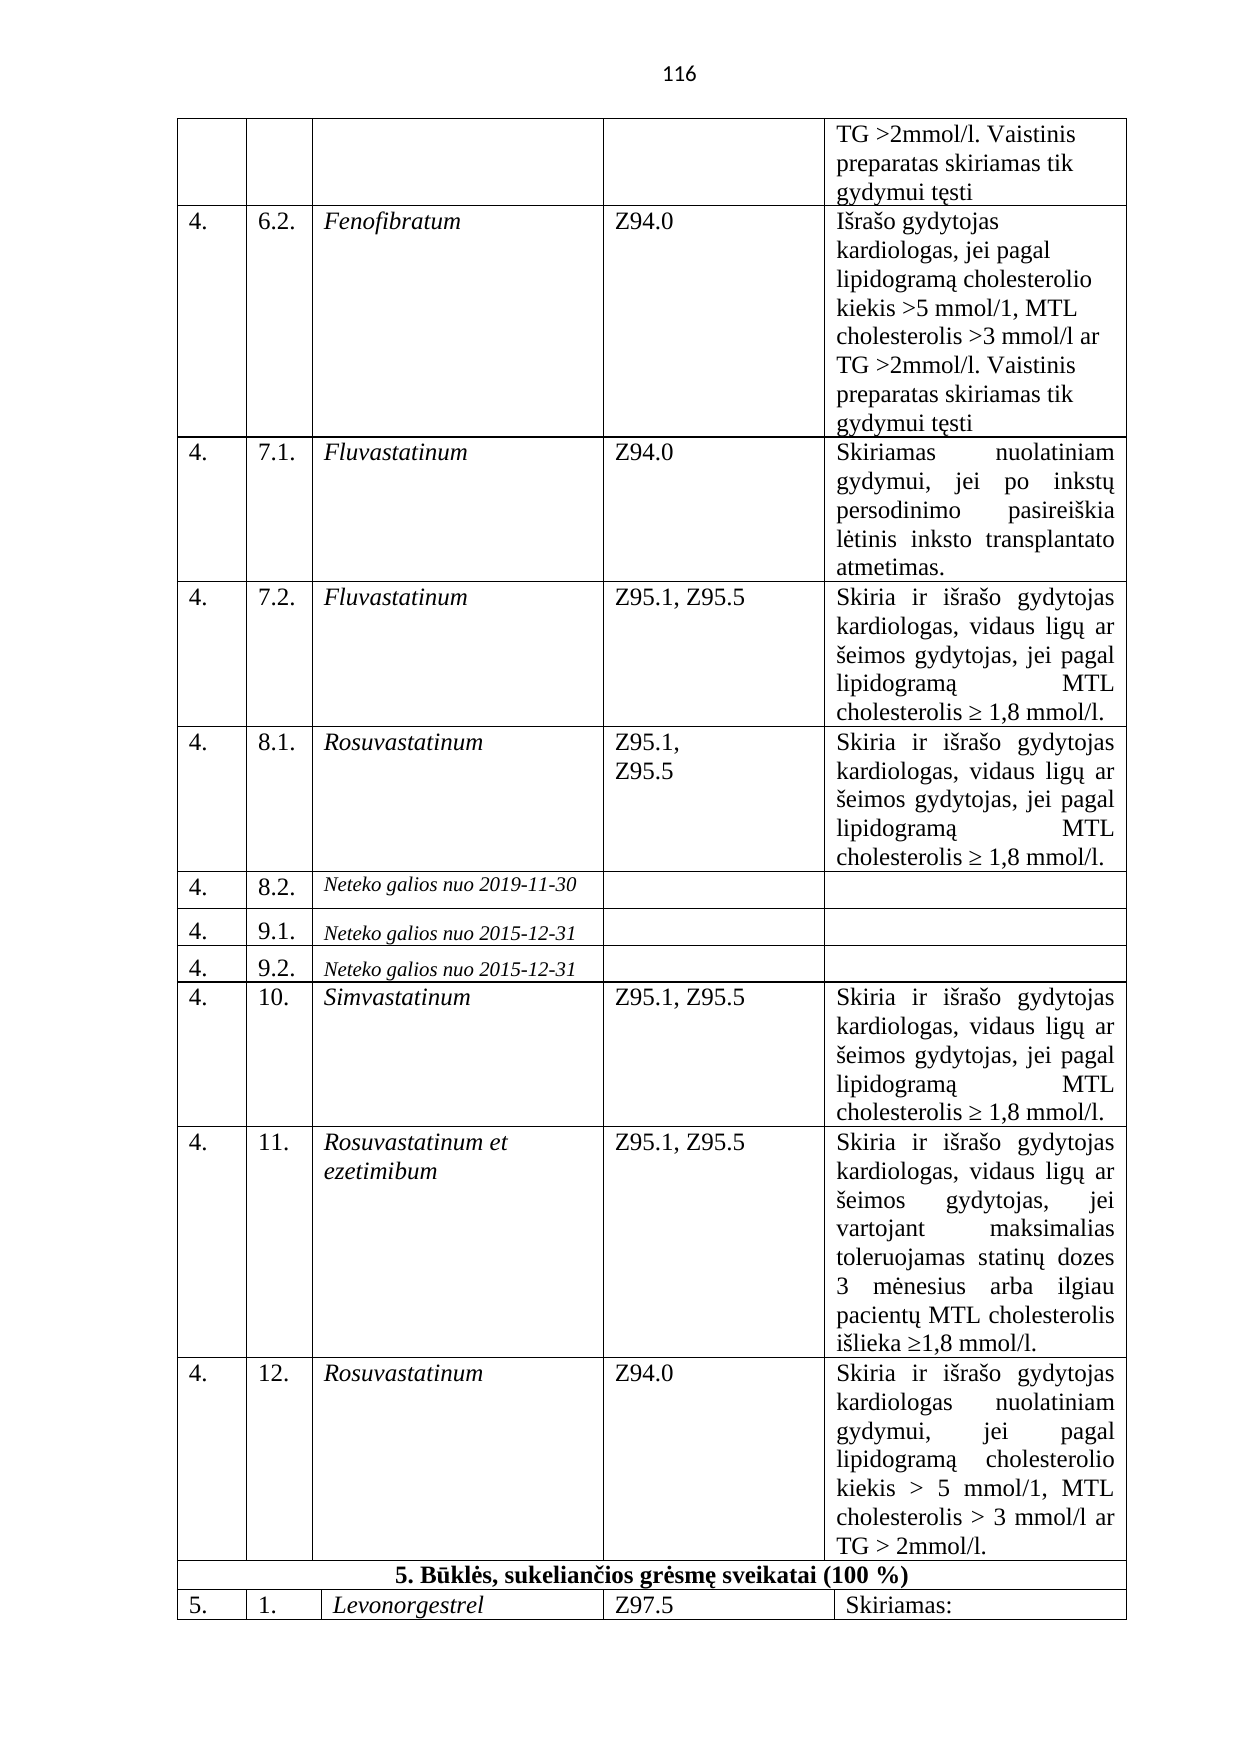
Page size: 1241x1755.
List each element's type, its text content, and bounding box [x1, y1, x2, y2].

table_cell [247, 119, 312, 205]
table_cell [178, 119, 246, 205]
table_cell 4. [178, 206, 246, 436]
table_cell [825, 946, 1126, 981]
table_cell 4. [178, 946, 246, 981]
table_cell 4. [178, 872, 246, 908]
table_cell Skiria ir išrašo gydytojas kardiologas, vidaus ligų ar šeimos gydytojas, jei vartojant maksimalias toleruojamas statinų dozes 3 mėnesius arba ilgiau pacientų MTL cholesterolis išlieka ≥1,8 mmol/l. [825, 1127, 1126, 1357]
table_cell 6.2. [247, 206, 312, 436]
table_cell 4. [178, 727, 246, 871]
table_cell Fluvastatinum [313, 438, 603, 581]
table_cell 4. [178, 909, 246, 944]
table_cell [604, 946, 824, 981]
table_cell Skiria ir išrašo gydytojas kardiologas nuolatiniam gydymui, jei pagal lipidogramą cholesterolio kiekis > 5 mmol/1, MTL cholesterolis > 3 mmol/l ar TG > 2mmol/l. [825, 1358, 1126, 1559]
table_cell [825, 872, 1126, 908]
table_cell 5. [178, 1590, 246, 1619]
table_cell Rosuvastatinum et ezetimibum [313, 1127, 603, 1357]
table_cell [604, 909, 824, 944]
table_cell 12. [247, 1358, 312, 1559]
table_cell 4. [178, 983, 246, 1126]
table_cell Skiria ir išrašo gydytojas kardiologas, vidaus ligų ar šeimos gydytojas, jei pagal lipidogramą MTL cholesterolis ≥ 1,8 mmol/l. [825, 727, 1126, 871]
table_cell Z95.1, Z95.5 [604, 1127, 824, 1357]
table_cell 4. [178, 582, 246, 726]
table_cell Z95.1, Z95.5 [604, 727, 824, 871]
table_cell [604, 872, 824, 908]
table_cell Neteko galios nuo 2015-12-31 [313, 909, 603, 944]
table_cell Rosuvastatinum [313, 1358, 603, 1559]
table_cell 8.2. [247, 872, 312, 908]
table_cell Z94.0 [604, 206, 824, 436]
table_cell Neteko galios nuo 2015-12-31 [313, 946, 603, 981]
table_cell 10. [247, 983, 312, 1126]
table_cell Fenofibratum [313, 206, 603, 436]
table_cell Neteko galios nuo 2019-11-30 [313, 872, 603, 908]
table_cell Z97.5 [604, 1590, 834, 1619]
table_cell Levonorgestrel [322, 1590, 603, 1619]
table_cell Rosuvastatinum [313, 727, 603, 871]
table_cell Skiria ir išrašo gydytojas kardiologas, vidaus ligų ar šeimos gydytojas, jei pagal lipidogramą MTL cholesterolis ≥ 1,8 mmol/l. [825, 582, 1126, 726]
table_cell Fluvastatinum [313, 582, 603, 726]
table_cell 8.1. [247, 727, 312, 871]
table_cell 11. [247, 1127, 312, 1357]
table_cell Išrašo gydytojas kardiologas, jei pagal lipidogramą cholesterolio kiekis >5 mmol/1, MTL cholesterolis >3 mmol/l ar TG >2mmol/l. Vaistinis preparatas skiriamas tik gydymui tęsti [825, 206, 1126, 436]
table_cell [604, 119, 824, 205]
table_cell 7.1. [247, 438, 312, 581]
table_cell 4. [178, 1127, 246, 1357]
table_cell Skiriamas: [835, 1590, 1126, 1619]
table_cell [825, 909, 1126, 944]
table_cell 9.2. [247, 946, 312, 981]
table_cell 4. [178, 438, 246, 581]
table_cell 4. [178, 1358, 246, 1559]
table_cell 5. Būklės, sukeliančios grėsmę sveikatai (100 %) [178, 1561, 1126, 1589]
table_cell [313, 119, 603, 205]
table_cell 7.2. [247, 582, 312, 726]
table_cell Z95.1, Z95.5 [604, 983, 824, 1126]
table_cell Skiria ir išrašo gydytojas kardiologas, vidaus ligų ar šeimos gydytojas, jei pagal lipidogramą MTL cholesterolis ≥ 1,8 mmol/l. [825, 983, 1126, 1126]
table_cell 1. [247, 1590, 321, 1619]
table_cell 9.1. [247, 909, 312, 944]
table_cell Skiriamas nuolatiniam gydymui, jei po inkstų persodinimo pasireiškia lėtinis inksto transplantato atmetimas. [825, 438, 1126, 581]
table_cell TG >2mmol/l. Vaistinis preparatas skiriamas tik gydymui tęsti [825, 119, 1126, 205]
table_cell Z95.1, Z95.5 [604, 582, 824, 726]
table_cell Simvastatinum [313, 983, 603, 1126]
table_cell Z94.0 [604, 438, 824, 581]
table_cell Z94.0 [604, 1358, 824, 1559]
